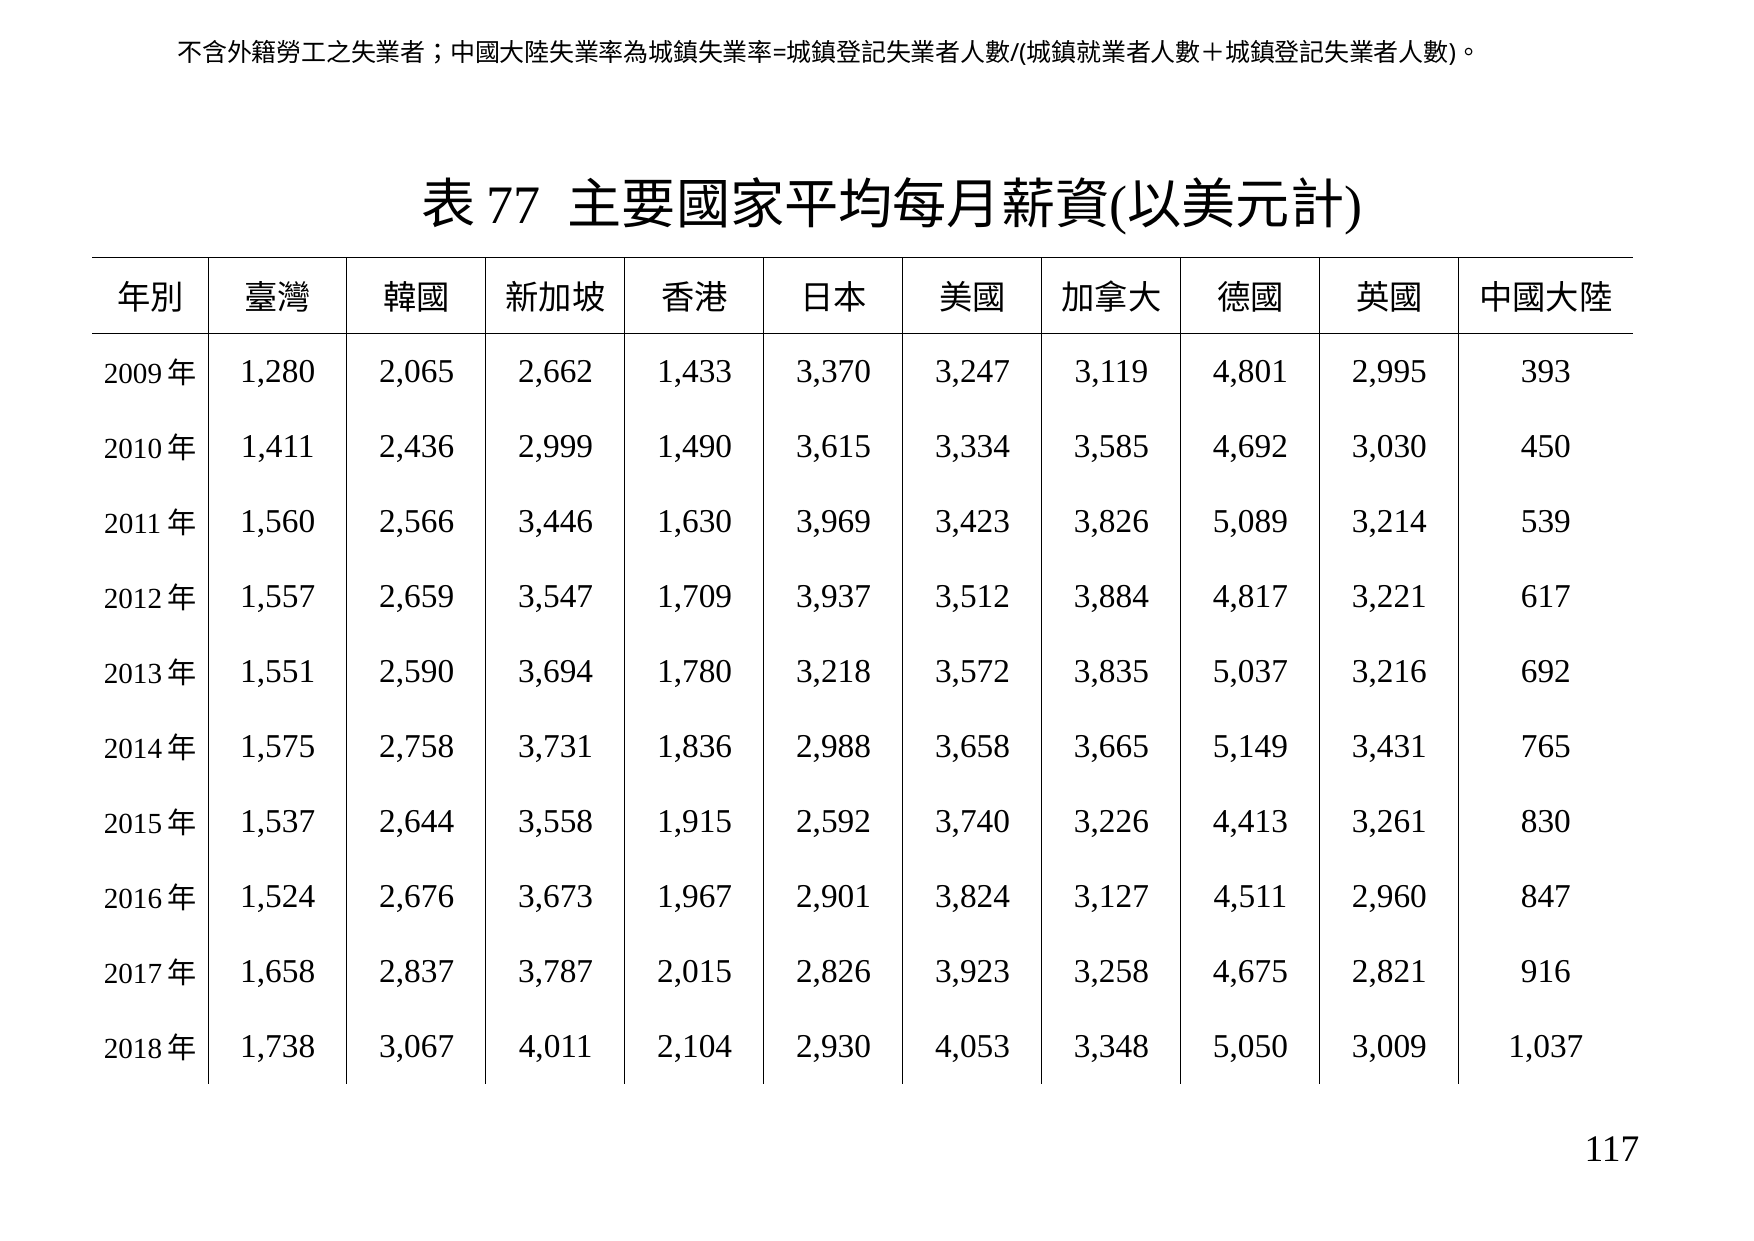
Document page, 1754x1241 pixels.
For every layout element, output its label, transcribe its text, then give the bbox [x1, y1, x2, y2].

table_cell 3,216 [1320, 634, 1458, 709]
table_cell 3,740 [903, 784, 1041, 859]
table_cell 3,431 [1320, 709, 1458, 784]
table_cell 1,551 [209, 634, 346, 709]
table_cell 3,067 [347, 1009, 485, 1084]
table_cell 2,436 [347, 409, 485, 484]
table_header 年別 [92, 258, 208, 333]
table_cell 3,969 [764, 484, 902, 559]
table_cell 4,011 [486, 1009, 624, 1084]
table_cell 3,127 [1042, 859, 1180, 934]
table_cell 3,615 [764, 409, 902, 484]
table_cell 2016年 [92, 859, 208, 934]
table_cell 2014年 [92, 709, 208, 784]
table_cell 3,547 [486, 559, 624, 634]
table_cell 2,826 [764, 934, 902, 1009]
table_cell 1,967 [625, 859, 763, 934]
table_cell 3,119 [1042, 334, 1180, 409]
table_cell 2017年 [92, 934, 208, 1009]
table_cell 2,999 [486, 409, 624, 484]
table_cell 1,557 [209, 559, 346, 634]
table_cell 1,524 [209, 859, 346, 934]
table_cell 2,566 [347, 484, 485, 559]
table_cell 5,037 [1181, 634, 1319, 709]
subtitle 表77 主要國家平均每月薪資(以美元計) [103, 144, 1639, 257]
table_header 新加坡 [486, 258, 624, 333]
table_cell 3,937 [764, 559, 902, 634]
table_cell 1,709 [625, 559, 763, 634]
text 不含外籍勞工之失業者；中國大陸失業率為城鎮失業率=城鎮登記失業者人數/(城鎮就業者人數＋城鎮登記失業者人數)。 [103, 32, 1639, 69]
table_cell 450 [1459, 409, 1632, 484]
table_header 英國 [1320, 258, 1458, 333]
table_cell 3,370 [764, 334, 902, 409]
table_cell 2,104 [625, 1009, 763, 1084]
table_cell 3,226 [1042, 784, 1180, 859]
table_cell 4,817 [1181, 559, 1319, 634]
table_cell 3,221 [1320, 559, 1458, 634]
table_cell 393 [1459, 334, 1632, 409]
table_header 中國大陸 [1459, 258, 1632, 333]
table_cell 2,901 [764, 859, 902, 934]
table_cell 3,334 [903, 409, 1041, 484]
table_cell 765 [1459, 709, 1632, 784]
table_cell 3,558 [486, 784, 624, 859]
table_cell 3,585 [1042, 409, 1180, 484]
table_cell 830 [1459, 784, 1632, 859]
table_cell 617 [1459, 559, 1632, 634]
table_cell 2,960 [1320, 859, 1458, 934]
table_cell 2,659 [347, 559, 485, 634]
table_header 日本 [764, 258, 902, 333]
table_cell 2,644 [347, 784, 485, 859]
table_cell 3,512 [903, 559, 1041, 634]
table_cell 3,423 [903, 484, 1041, 559]
table_cell 2,065 [347, 334, 485, 409]
table_cell 3,030 [1320, 409, 1458, 484]
table_cell 3,884 [1042, 559, 1180, 634]
table_cell 1,780 [625, 634, 763, 709]
table_cell 3,673 [486, 859, 624, 934]
table_cell 1,575 [209, 709, 346, 784]
table_header 加拿大 [1042, 258, 1180, 333]
table_cell 3,665 [1042, 709, 1180, 784]
table_cell 2009年 [92, 334, 208, 409]
table_header 臺灣 [209, 258, 346, 333]
table_cell 4,511 [1181, 859, 1319, 934]
table_cell 1,738 [209, 1009, 346, 1084]
table_cell 1,037 [1459, 1009, 1632, 1084]
table_cell 2015年 [92, 784, 208, 859]
table_cell 2010年 [92, 409, 208, 484]
table_cell 1,411 [209, 409, 346, 484]
table_cell 847 [1459, 859, 1632, 934]
table_cell 3,261 [1320, 784, 1458, 859]
table_cell 4,413 [1181, 784, 1319, 859]
table_cell 916 [1459, 934, 1632, 1009]
table_cell 2,821 [1320, 934, 1458, 1009]
table_cell 2,590 [347, 634, 485, 709]
table_header 德國 [1181, 258, 1319, 333]
table_cell 539 [1459, 484, 1632, 559]
table_header 韓國 [347, 258, 485, 333]
table_cell 3,348 [1042, 1009, 1180, 1084]
table_cell 2013年 [92, 634, 208, 709]
table_cell 1,915 [625, 784, 763, 859]
table_cell 2,995 [1320, 334, 1458, 409]
table_cell 2,988 [764, 709, 902, 784]
table_cell 2,015 [625, 934, 763, 1009]
table_cell 3,787 [486, 934, 624, 1009]
table_cell 1,537 [209, 784, 346, 859]
table_cell 2,592 [764, 784, 902, 859]
table_cell 3,694 [486, 634, 624, 709]
table_cell 1,280 [209, 334, 346, 409]
table_cell 3,731 [486, 709, 624, 784]
table_cell 1,836 [625, 709, 763, 784]
table_cell 3,658 [903, 709, 1041, 784]
table_cell 3,826 [1042, 484, 1180, 559]
table_cell 3,572 [903, 634, 1041, 709]
table_cell 3,247 [903, 334, 1041, 409]
table_cell 2012年 [92, 559, 208, 634]
table_cell 3,923 [903, 934, 1041, 1009]
table_cell 1,658 [209, 934, 346, 1009]
table_cell 3,446 [486, 484, 624, 559]
table_cell 1,490 [625, 409, 763, 484]
table_cell 2,837 [347, 934, 485, 1009]
table_cell 3,214 [1320, 484, 1458, 559]
table_cell 3,009 [1320, 1009, 1458, 1084]
table_cell 4,675 [1181, 934, 1319, 1009]
table_cell 5,089 [1181, 484, 1319, 559]
table_header 美國 [903, 258, 1041, 333]
table_cell 692 [1459, 634, 1632, 709]
table_cell 1,630 [625, 484, 763, 559]
table_cell 2,662 [486, 334, 624, 409]
table_cell 5,149 [1181, 709, 1319, 784]
table_cell 1,560 [209, 484, 346, 559]
table_cell 2,930 [764, 1009, 902, 1084]
table_cell 3,824 [903, 859, 1041, 934]
table_cell 3,218 [764, 634, 902, 709]
table_cell 2018年 [92, 1009, 208, 1084]
table_cell 2011年 [92, 484, 208, 559]
table_cell 5,050 [1181, 1009, 1319, 1084]
table_cell 1,433 [625, 334, 763, 409]
table_cell 2,758 [347, 709, 485, 784]
table_cell 3,258 [1042, 934, 1180, 1009]
table_header 香港 [625, 258, 763, 333]
table_cell 4,053 [903, 1009, 1041, 1084]
table_cell 4,692 [1181, 409, 1319, 484]
table_cell 3,835 [1042, 634, 1180, 709]
table_cell 4,801 [1181, 334, 1319, 409]
table_cell 2,676 [347, 859, 485, 934]
